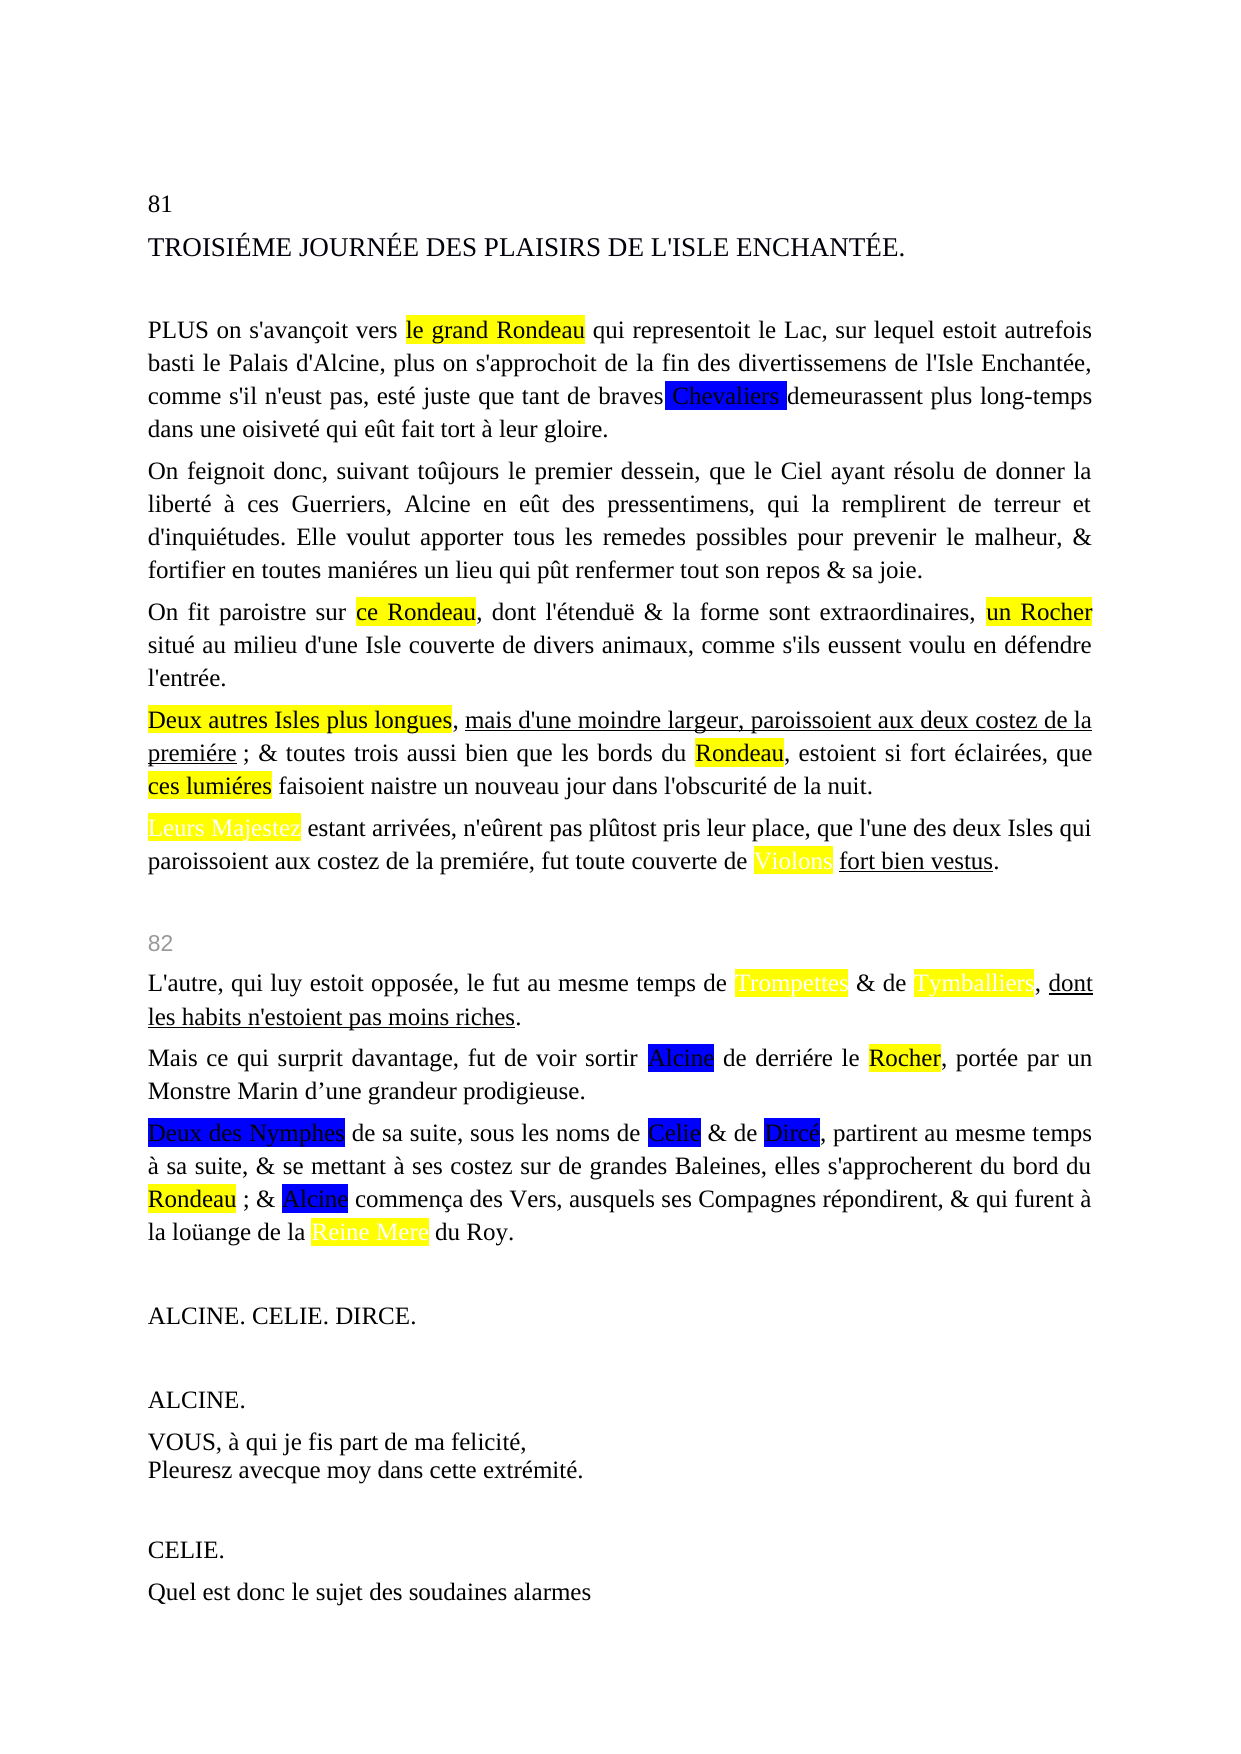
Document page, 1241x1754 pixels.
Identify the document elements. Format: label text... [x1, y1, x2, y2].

text Mais ce qui surprit davantage, fut de voir sortir Alcine de derriére le Rocher, portée par un Monstre Marin d’une grandeur prodigieuse. [148, 1043, 1093, 1105]
text 82 [148, 929, 1093, 956]
text 81 [148, 189, 1093, 218]
text VOUS, à qui je fis part de ma felicité, [148, 1427, 1093, 1456]
text Pleuresz avecque moy dans cette extrémité. [148, 1456, 1093, 1484]
text Deux autres Isles plus longues, mais d'une moindre largeur, paroissoient aux deux costez de la premiére ; & toutes trois aussi bien que les bords du Rondeau, estoient si fort éclairées, que ces lumiéres faisoient naistre un nouveau jour dans l'obscurité de la nuit. [148, 705, 1093, 799]
text PLUS on s'avançoit vers le grand Rondeau qui representoit le Lac, sur lequel estoit autrefois basti le Palais d'Alcine, plus on s'approchoit de la fin des divertissemens de l'Isle Enchantée, comme s'il n'eust pas, esté juste que tant de braves Chevaliers demeurassent plus long-temps dans une oisiveté qui eût fait tort à leur gloire. [148, 315, 1093, 443]
text ALCINE. CELIE. DIRCE. [148, 1301, 1093, 1330]
text On fit paroistre sur ce Rondeau, dont l'étenduë & la forme sont extraordinaires, un Rocher situé au milieu d'une Isle couverte de divers animaux, comme s'ils eussent voulu en défendre l'entrée. [148, 597, 1093, 692]
text CELIE. [148, 1535, 1093, 1564]
text L'autre, qui luy estoit opposée, le fut au mesme temps de Trompettes & de Tymballiers, dont les habits n'estoient pas moins riches. [148, 968, 1093, 1030]
text ALCINE. [148, 1385, 1093, 1414]
text Deux des Nymphes de sa suite, sous les noms de Celie & de Dircé, partirent au mesme temps à sa suite, & se mettant à ses costez sur de grandes Baleines, elles s'approcherent du bord du Rondeau ; & Alcine commença des Vers, ausquels ses Compagnes répondirent, & qui furent à la loüange de la Reine Mere du Roy. [148, 1118, 1093, 1246]
text Leurs Majestez estant arrivées, n'eûrent pas plûtost pris leur place, que l'une des deux Isles qui paroissoient aux costez de la premiére, fut toute couverte de Violons fort bien vestus. [148, 813, 1093, 874]
text On feignoit donc, suivant toûjours le premier dessein, que le Ciel ayant résolu de donner la liberté à ces Guerriers, Alcine en eût des pressentimens, qui la remplirent de terreur et d'inquiétudes. Elle voulut apporter tous les remedes possibles pour prevenir le malheur, & fortifier en toutes maniéres un lieu qui pût renfermer tout son repos & sa joie. [148, 456, 1093, 584]
text Quel est donc le sujet des soudaines alarmes [148, 1577, 1093, 1606]
subtitle TROISIÉME JOURNÉE DES PLAISIRS DE L'ISLE ENCHANTÉE. [148, 231, 1093, 262]
